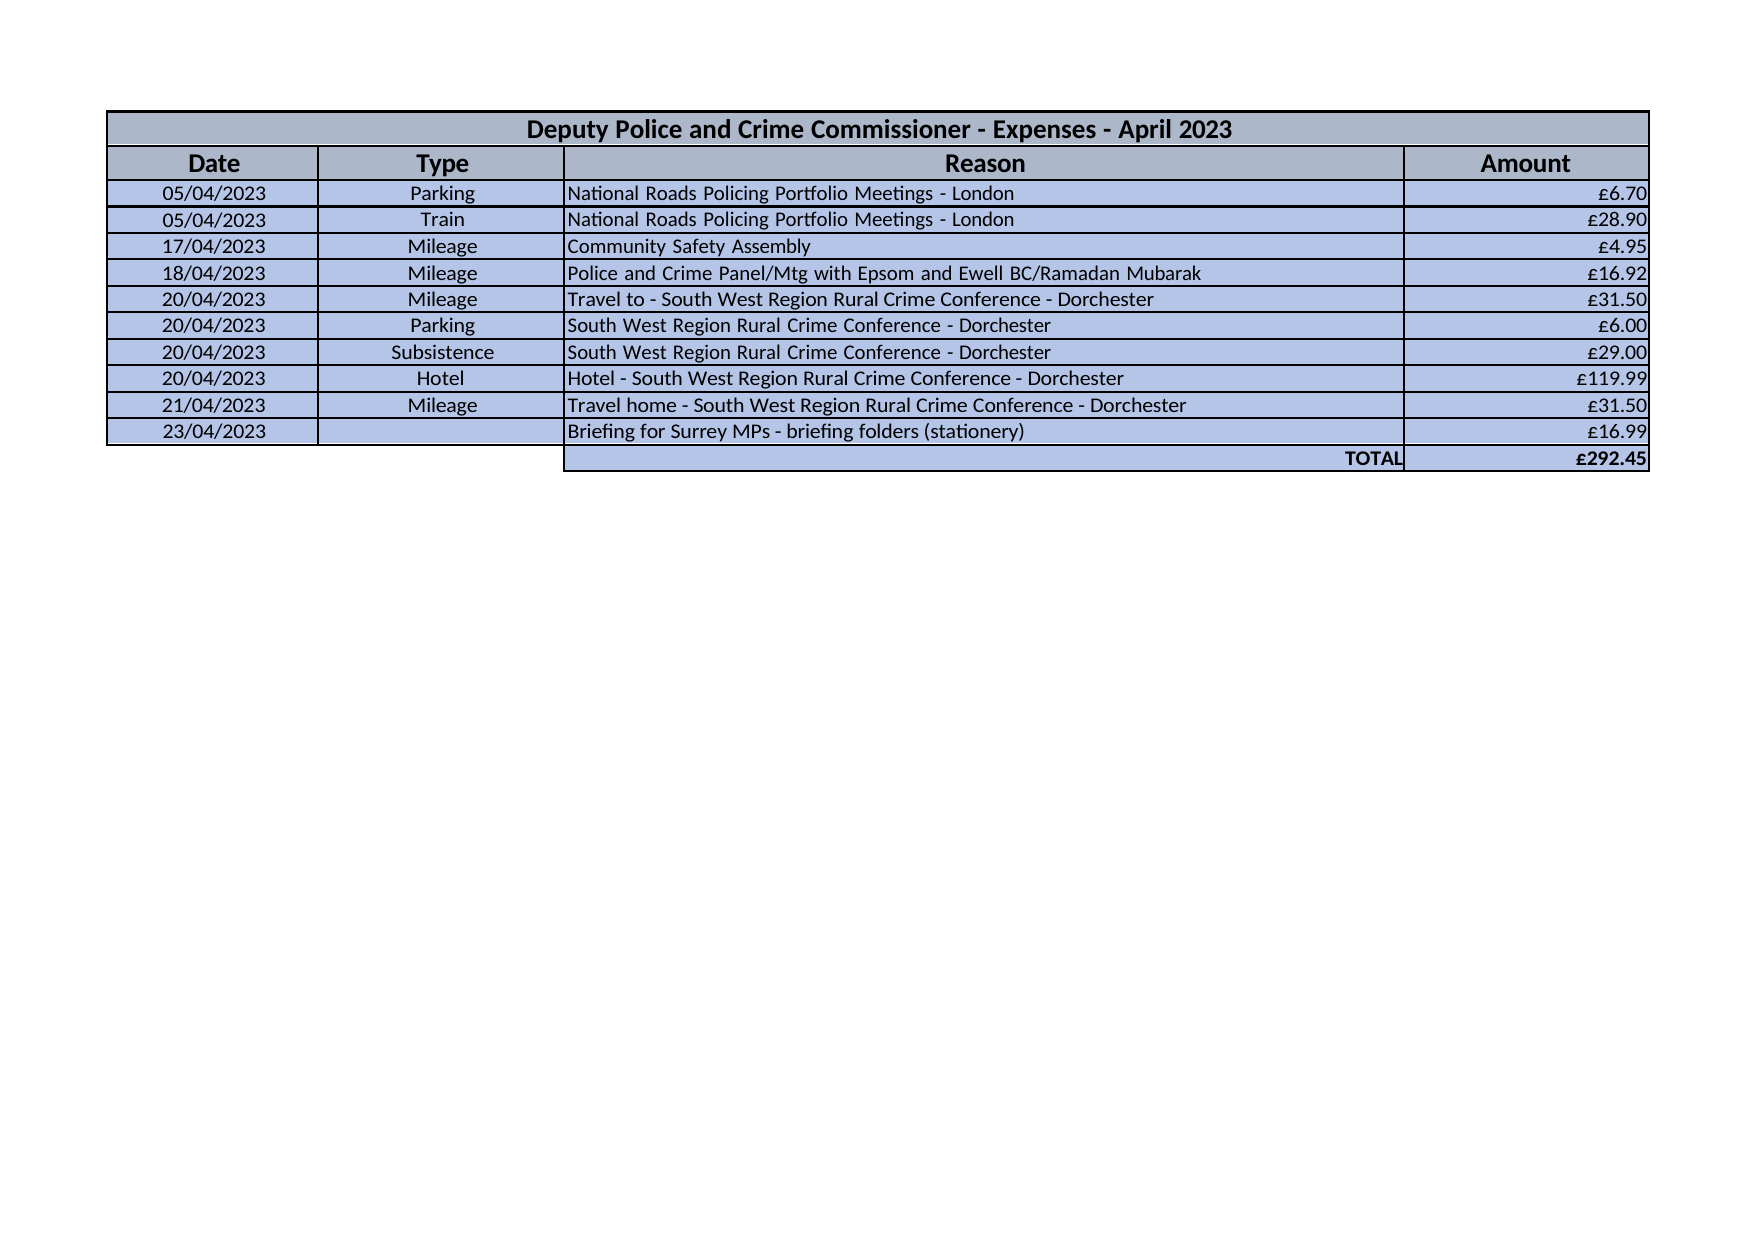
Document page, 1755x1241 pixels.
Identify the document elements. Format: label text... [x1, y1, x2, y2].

table_cell Mileage [319, 260, 563, 285]
table_cell Parking [319, 181, 563, 205]
table_cell [319, 419, 563, 443]
table_cell £119.99 [1405, 366, 1648, 391]
table_cell Hotel [319, 366, 563, 391]
table_cell £16.99 [1405, 419, 1648, 443]
table_cell Mileage [319, 234, 563, 258]
table_cell 20/04/2023 [108, 366, 317, 391]
table_cell Briefing for Surrey MPs - briefing folders (stationery) [565, 419, 1403, 443]
table_cell 20/04/2023 [108, 340, 317, 364]
table_cell Reason [565, 147, 1403, 179]
table_cell 20/04/2023 [108, 287, 317, 311]
table_cell £31.50 [1405, 287, 1648, 311]
table_cell Travel to - South West Region Rural Crime Conference - Dorchester [565, 287, 1403, 311]
table_cell 17/04/2023 [108, 234, 317, 258]
table_cell 21/04/2023 [108, 393, 317, 417]
table_cell Subsistence [319, 340, 563, 364]
table_cell 18/04/2023 [108, 260, 317, 285]
table_cell TOTAL [565, 446, 1403, 470]
table_cell Parking [319, 313, 563, 338]
table_cell £4.95 [1405, 234, 1648, 258]
table_cell Hotel - South West Region Rural Crime Conference - Dorchester [565, 366, 1403, 391]
table_cell Police and Crime Panel/Mtg with Epsom and Ewell BC/Ramadan Mubarak [565, 260, 1403, 285]
table_cell £6.00 [1405, 313, 1648, 338]
table_cell 20/04/2023 [108, 313, 317, 338]
table_header Deputy Police and Crime Commissioner - Expenses - April 2023 [108, 113, 1648, 144]
table_cell [107, 446, 563, 470]
table_cell Community Safety Assembly [565, 234, 1403, 258]
table_cell £16.92 [1405, 260, 1648, 285]
table_cell Train [319, 208, 563, 232]
table_cell £31.50 [1405, 393, 1648, 417]
table_cell National Roads Policing Portfolio Meetings - London [565, 208, 1403, 232]
table_cell £6.70 [1405, 181, 1648, 205]
table_cell Mileage [319, 287, 563, 311]
table_cell £29.00 [1405, 340, 1648, 364]
table_cell £292.45 [1405, 446, 1648, 470]
table_cell Type [319, 147, 563, 179]
table_cell Mileage [319, 393, 563, 417]
table_cell Date [108, 147, 317, 179]
table_cell 05/04/2023 [108, 181, 317, 205]
table_cell £28.90 [1405, 208, 1648, 232]
table_cell National Roads Policing Portfolio Meetings - London [565, 181, 1403, 205]
table_cell South West Region Rural Crime Conference - Dorchester [565, 313, 1403, 338]
table_cell 05/04/2023 [108, 208, 317, 232]
table_cell South West Region Rural Crime Conference - Dorchester [565, 340, 1403, 364]
table_cell Travel home - South West Region Rural Crime Conference - Dorchester [565, 393, 1403, 417]
table_cell Amount [1405, 147, 1648, 179]
table_cell 23/04/2023 [108, 419, 317, 443]
